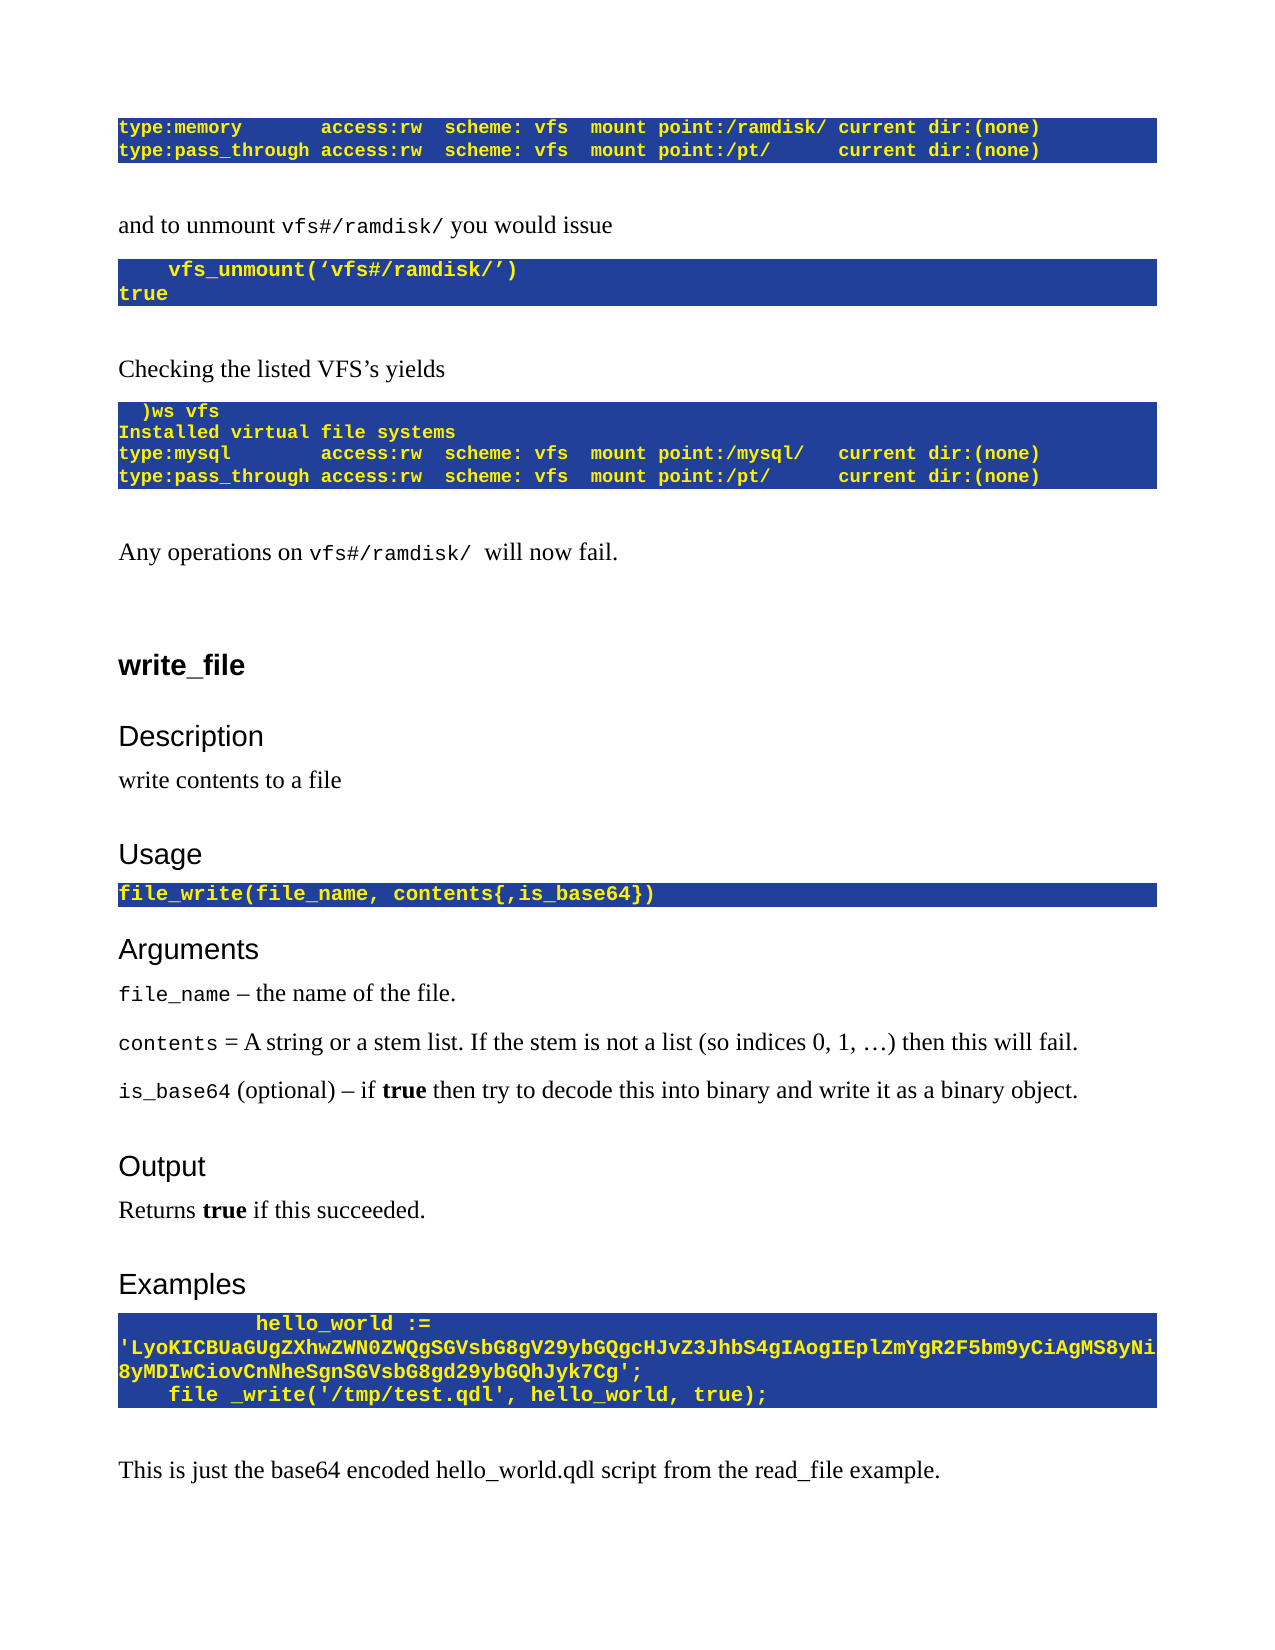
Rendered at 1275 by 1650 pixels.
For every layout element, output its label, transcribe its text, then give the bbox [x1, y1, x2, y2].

text Any operations on vfs#/ramdisk/ will now fail. [118, 537, 1157, 566]
text true [118, 283, 1157, 306]
text is_base64 (optional) – if true then try to decode this into binary and write it as a binary object. [118, 1075, 1157, 1105]
text type:memory access:rw scheme: vfs mount point:/ramdisk/ current dir:(none) type:pass_through access:rw scheme: vfs mount point:/pt/ current dir:(none) [118, 118, 1157, 163]
subtitle Description [118, 719, 1157, 752]
text file_name – the name of the file. [118, 978, 1157, 1008]
subtitle Examples [118, 1267, 1157, 1301]
text hello_world := 'LyoKICBUaGUgZXhwZWN0ZWQgSGVsbG8gV29ybGQgcHJvZ3JhbS4gIAogIEplZmYgR2F5bm9yCiAgMS8yNi8yMDIwCiovCnNheSgnSGVsbG8gd29ybGQhJyk7Cg'; [118, 1313, 1157, 1384]
subtitle Usage [118, 837, 1157, 871]
text )ws vfs Installed virtual file systems type:mysql access:rw scheme: vfs mount point:/mysql/ current dir:(none) type:pass_through access:rw scheme: vfs mount point:/pt/ current dir:(none) [118, 402, 1157, 489]
subtitle Arguments [118, 932, 1157, 966]
text vfs_unmount(‘vfs#/ramdisk/’) [118, 259, 1157, 283]
text contents = A string or a stem list. If the stem is not a list (so indices 0, 1, …) then this will fail. [118, 1027, 1157, 1056]
subtitle Output [118, 1149, 1157, 1182]
text This is just the base64 encoded hello_world.qdl script from the read_file example. [118, 1456, 1157, 1484]
subtitle write_file [118, 647, 1157, 681]
text file_write(file_name, contents{,is_base64}) [118, 883, 1157, 907]
text Checking the listed VFS’s yields [118, 354, 1157, 383]
text write contents to a file [118, 765, 1157, 793]
text and to unmount vfs#/ramdisk/ you would issue [118, 211, 1157, 240]
text file _write('/tmp/test.qdl', hello_world, true); [118, 1384, 1157, 1408]
text Returns true if this succeeded. [118, 1195, 1157, 1223]
